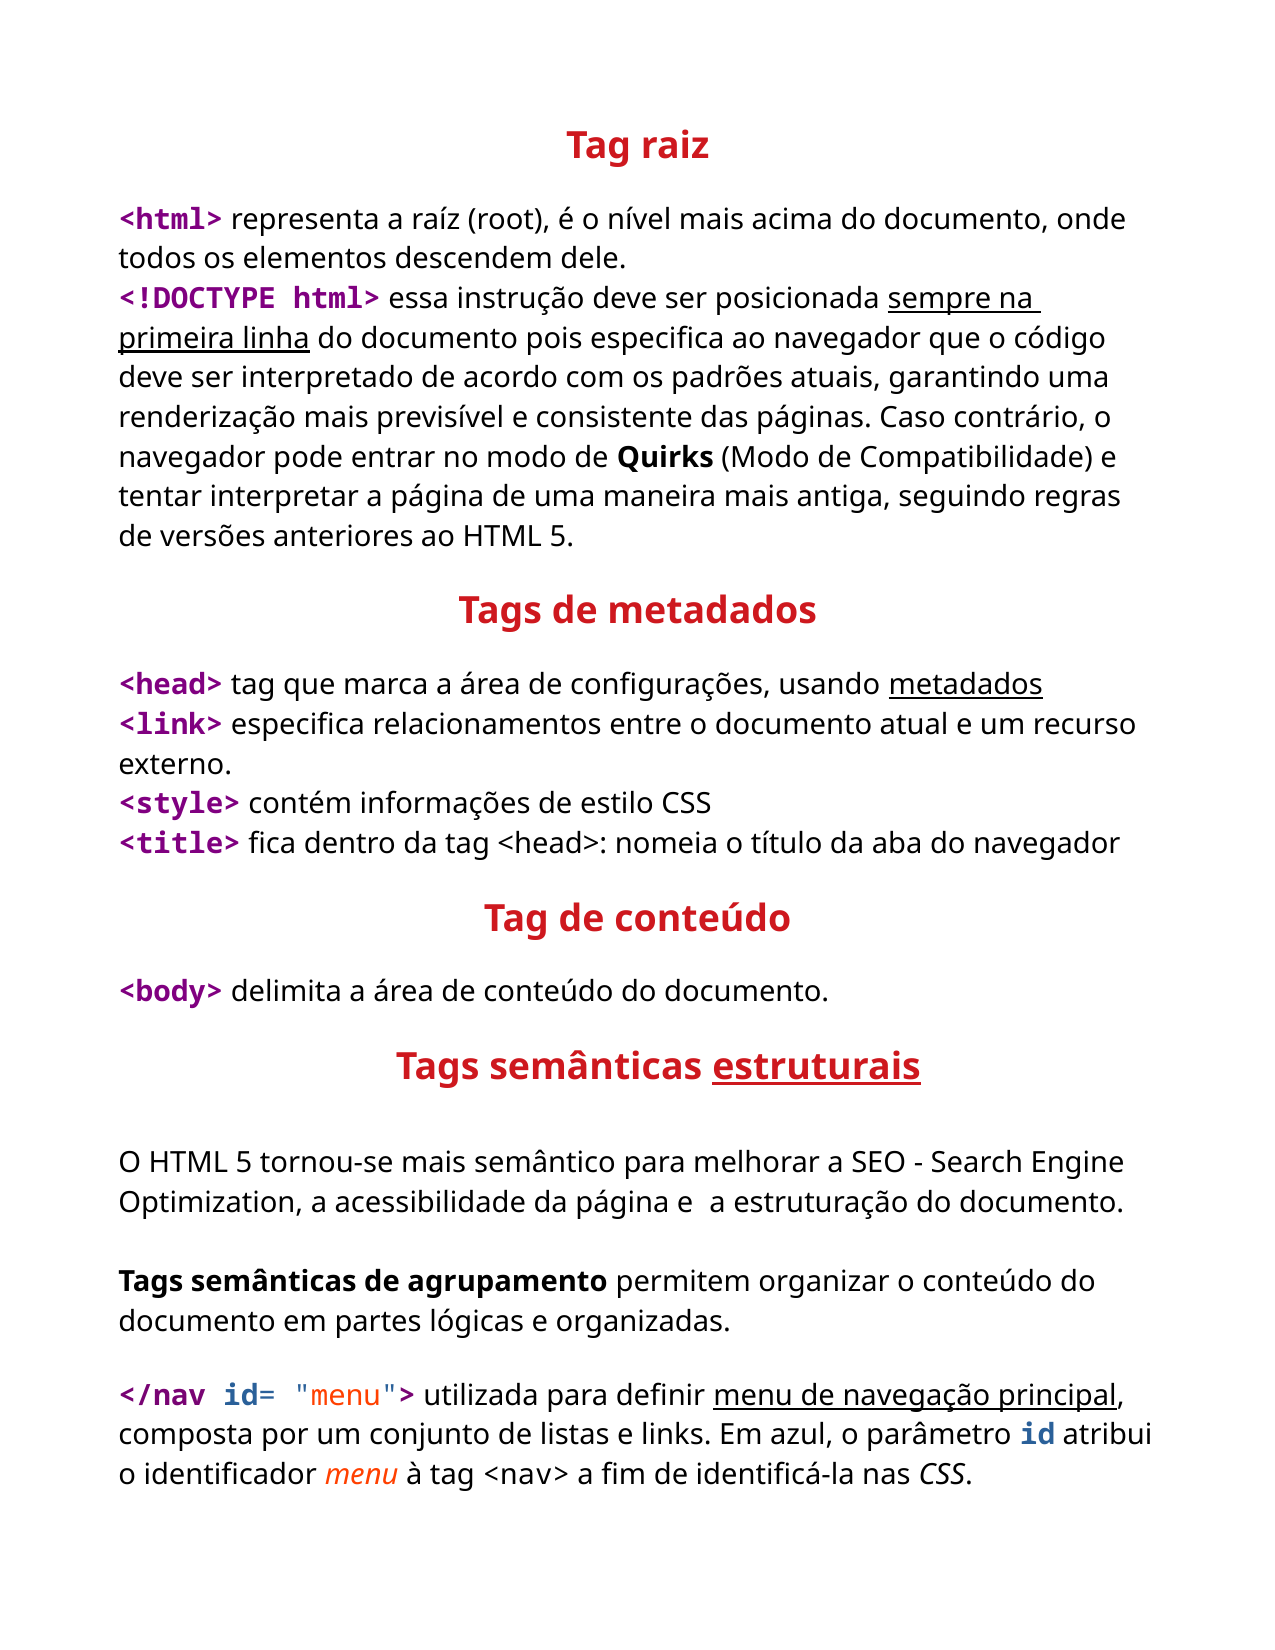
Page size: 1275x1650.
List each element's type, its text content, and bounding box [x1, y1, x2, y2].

text <head> tag que marca a área de configurações, usando metadados [118, 664, 1157, 703]
text Tag de conteúdo [118, 891, 1157, 942]
text Tags semânticas de agrupamento permitem organizar o conteúdo do documento em partes lógicas e organizadas. [118, 1260, 1198, 1339]
text </nav id= "menu"> utilizada para definir menu de navegação principal, composta por um conjunto de listas e links. Em azul, o parâmetro id atribui o identificador menu à tag <nav> a fim de identificá-la nas CSS. [118, 1374, 1157, 1493]
text O HTML 5 tornou-se mais semântico para melhorar a SEO - Search Engine Optimization, a acessibilidade da página e a estruturação do documento. [118, 1141, 1157, 1221]
text Tags semânticas estruturais [118, 1039, 1198, 1090]
text <!DOCTYPE html> essa instrução deve ser posicionada sempre na primeira linha do documento pois especifica ao navegador que o código deve ser interpretado de acordo com os padrões atuais, garantindo uma renderização mais previsível e consistente das páginas. Caso contrário, o navegador pode entrar no modo de Quirks (Modo de Compatibilidade) e tentar interpretar a página de uma maneira mais antiga, seguindo regras de versões anteriores ao HTML 5. [118, 277, 1157, 555]
text <link> especifica relacionamentos entre o documento atual e um recurso externo. [118, 703, 1157, 783]
text <html> representa a raíz (root), é o nível mais acima do documento, onde todos os elementos descendem dele. [118, 198, 1157, 277]
text Tags de metadados [118, 584, 1157, 635]
text <title> fica dentro da tag <head>: nomeia o título da aba do navegador [118, 822, 1157, 862]
text Tag raiz [118, 118, 1157, 169]
text <style> contém informações de estilo CSS [118, 783, 1157, 822]
text <body> delimita a área de conteúdo do documento. [118, 971, 1157, 1010]
